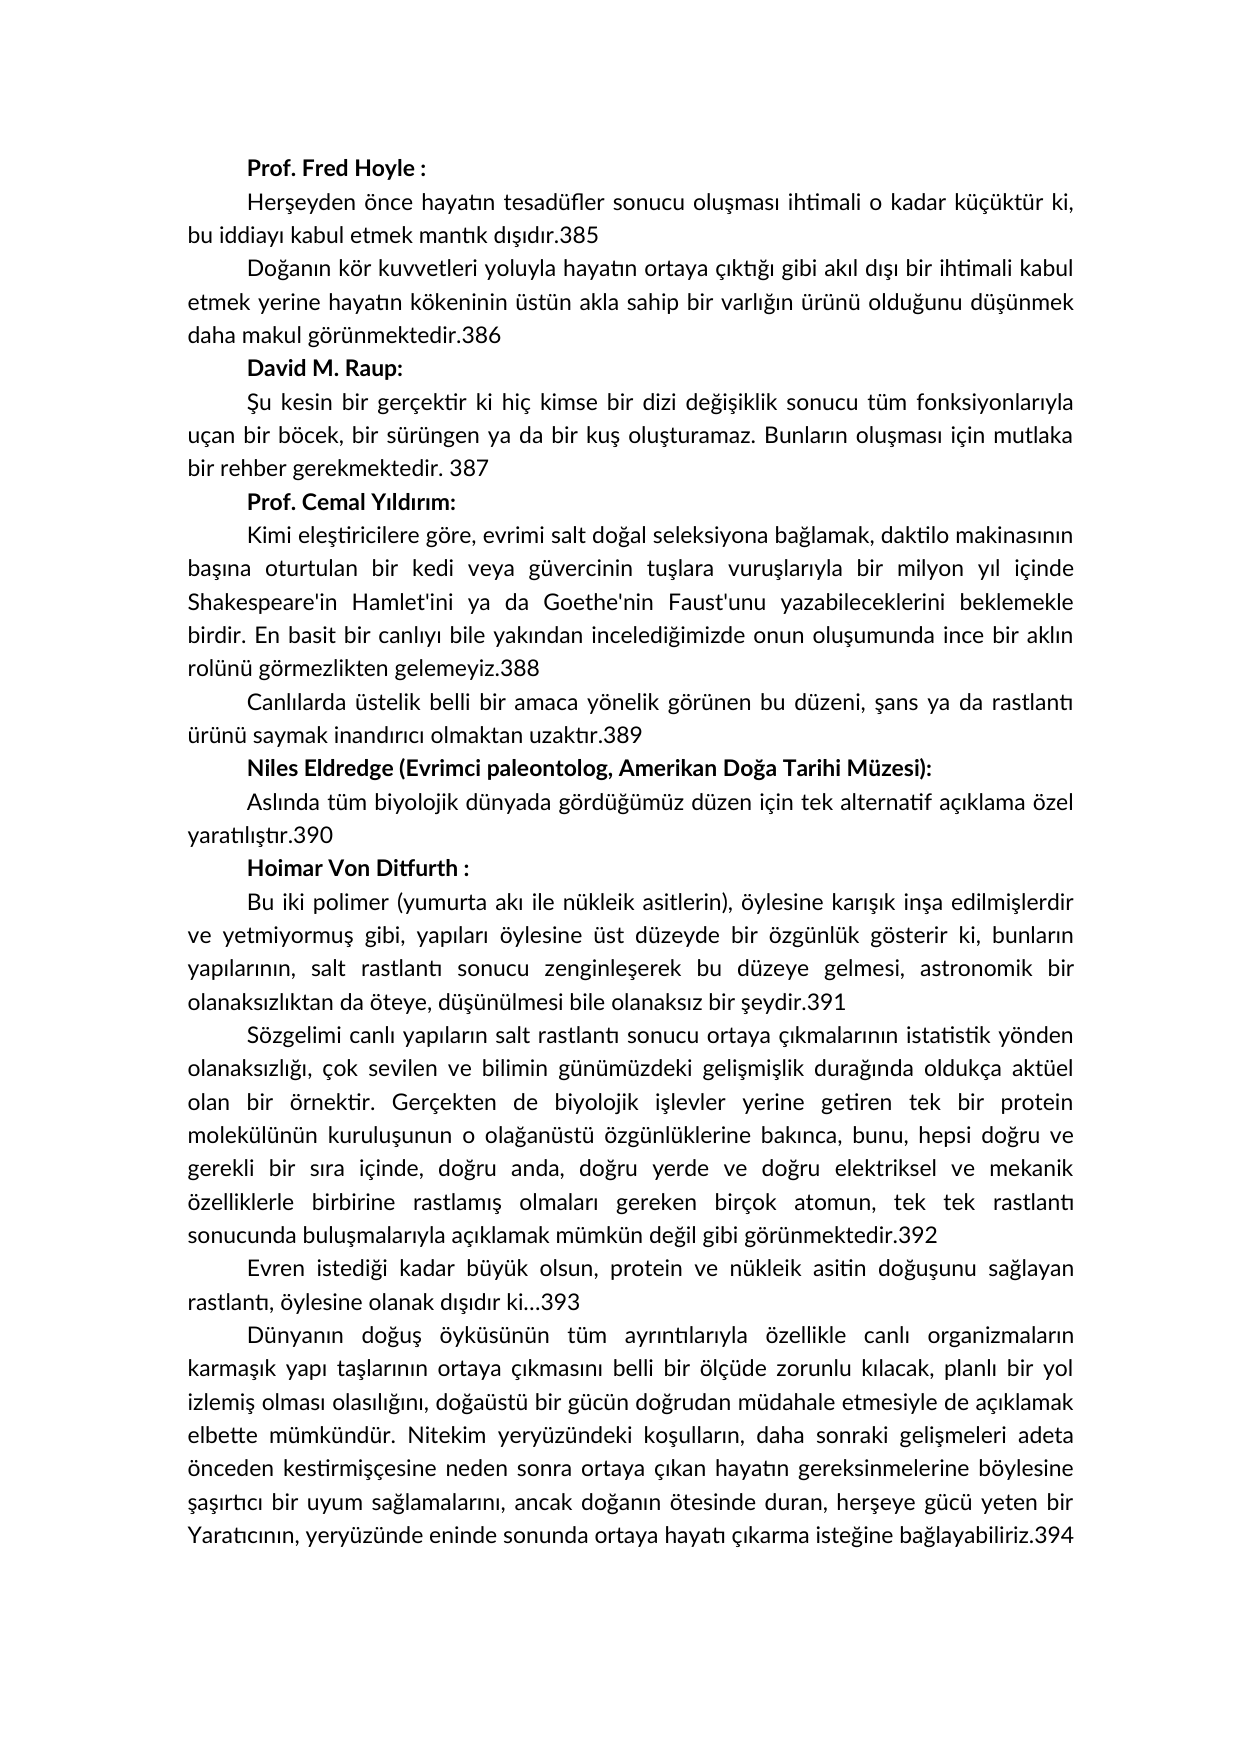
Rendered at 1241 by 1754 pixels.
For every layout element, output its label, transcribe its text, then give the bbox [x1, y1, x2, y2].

text Sözgelimi canlı yapıların salt rastlantı sonucu ortaya çıkmalarının istatistik yönden olanaksızlığı, çok sevilen ve bilimin günümüzdeki gelişmişlik durağında oldukça aktüel olan bir örnektir. Gerçekten de biyolojik işlevler yerine getiren tek bir protein molekülünün kuruluşunun o olağanüstü özgünlüklerine bakınca, bunu, hepsi doğru ve gerekli bir sıra içinde, doğru anda, doğru yerde ve doğru elektriksel ve mekanik özelliklerle birbirine rastlamış olmaları gereken birçok atomun, tek tek rastlantı sonucunda buluşmalarıyla açıklamak mümkün değil gibi görünmektedir.392 [187, 1017, 1075, 1250]
text David M. Raup: [187, 350, 1075, 383]
text Şu kesin bir gerçektir ki hiç kimse bir dizi değişiklik sonucu tüm fonksiyonlarıyla uçan bir böcek, bir sürüngen ya da bir kuş oluşturamaz. Bunların oluşması için mutlaka bir rehber gerekmektedir. 387 [187, 383, 1075, 483]
text Bu iki polimer (yumurta akı ile nükleik asitlerin), öylesine karışık inşa edilmişlerdir ve yetmiyormuş gibi, yapıları öylesine üst düzeyde bir özgünlük gösterir ki, bunların yapılarının, salt rastlantı sonucu zenginleşerek bu düzeye gelmesi, astronomik bir olanaksızlıktan da öteye, düşünülmesi bile olanaksız bir şeydir.391 [187, 883, 1075, 1017]
text Kimi eleştiricilere göre, evrimi salt doğal seleksiyona bağlamak, daktilo makinasının başına oturtulan bir kedi veya güvercinin tuşlara vuruşlarıyla bir milyon yıl içinde Shakespeare'in Hamlet'ini ya da Goethe'nin Faust'unu yazabileceklerini beklemekle birdir. En basit bir canlıyı bile yakından incelediğimizde onun oluşumunda ince bir aklın rolünü görmezlikten gelemeyiz.388 [187, 517, 1075, 683]
text Hoimar Von Ditfurth : [187, 850, 1075, 883]
text Herşeyden önce hayatın tesadüfler sonucu oluşması ihtimali o kadar küçüktür ki, bu iddiayı kabul etmek mantık dışıdır.385 [187, 183, 1075, 250]
text Evren istediği kadar büyük olsun, protein ve nükleik asitin doğuşunu sağlayan rastlantı, öylesine olanak dışıdır ki…393 [187, 1250, 1075, 1317]
text Canlılarda üstelik belli bir amaca yönelik görünen bu düzeni, şans ya da rastlantı ürünü saymak inandırıcı olmaktan uzaktır.389 [187, 683, 1075, 750]
text Prof. Fred Hoyle : [187, 150, 1075, 183]
text Doğanın kör kuvvetleri yoluyla hayatın ortaya çıktığı gibi akıl dışı bir ihtimali kabul etmek yerine hayatın kökeninin üstün akla sahip bir varlığın ürünü olduğunu düşünmek daha makul görünmektedir.386 [187, 250, 1075, 350]
text Prof. Cemal Yıldırım: [187, 483, 1075, 517]
text Aslında tüm biyolojik dünyada gördüğümüz düzen için tek alternatif açıklama özel yaratılıştır.390 [187, 783, 1075, 850]
text Dünyanın doğuş öyküsünün tüm ayrıntılarıyla özellikle canlı organizmaların karmaşık yapı taşlarının ortaya çıkmasını belli bir ölçüde zorunlu kılacak, planlı bir yol izlemiş olması olasılığını, doğaüstü bir gücün doğrudan müdahale etmesiyle de açıklamak elbette mümkündür. Nitekim yeryüzündeki koşulların, daha sonraki gelişmeleri adeta önceden kestirmişçesine neden sonra ortaya çıkan hayatın gereksinmelerine böylesine şaşırtıcı bir uyum sağlamalarını, ancak doğanın ötesinde duran, herşeye gücü yeten bir Yaratıcının, yeryüzünde eninde sonunda ortaya hayatı çıkarma isteğine bağlayabiliriz.394 [187, 1317, 1075, 1550]
text Niles Eldredge (Evrimci paleontolog, Amerikan Doğa Tarihi Müzesi): [187, 750, 1075, 783]
